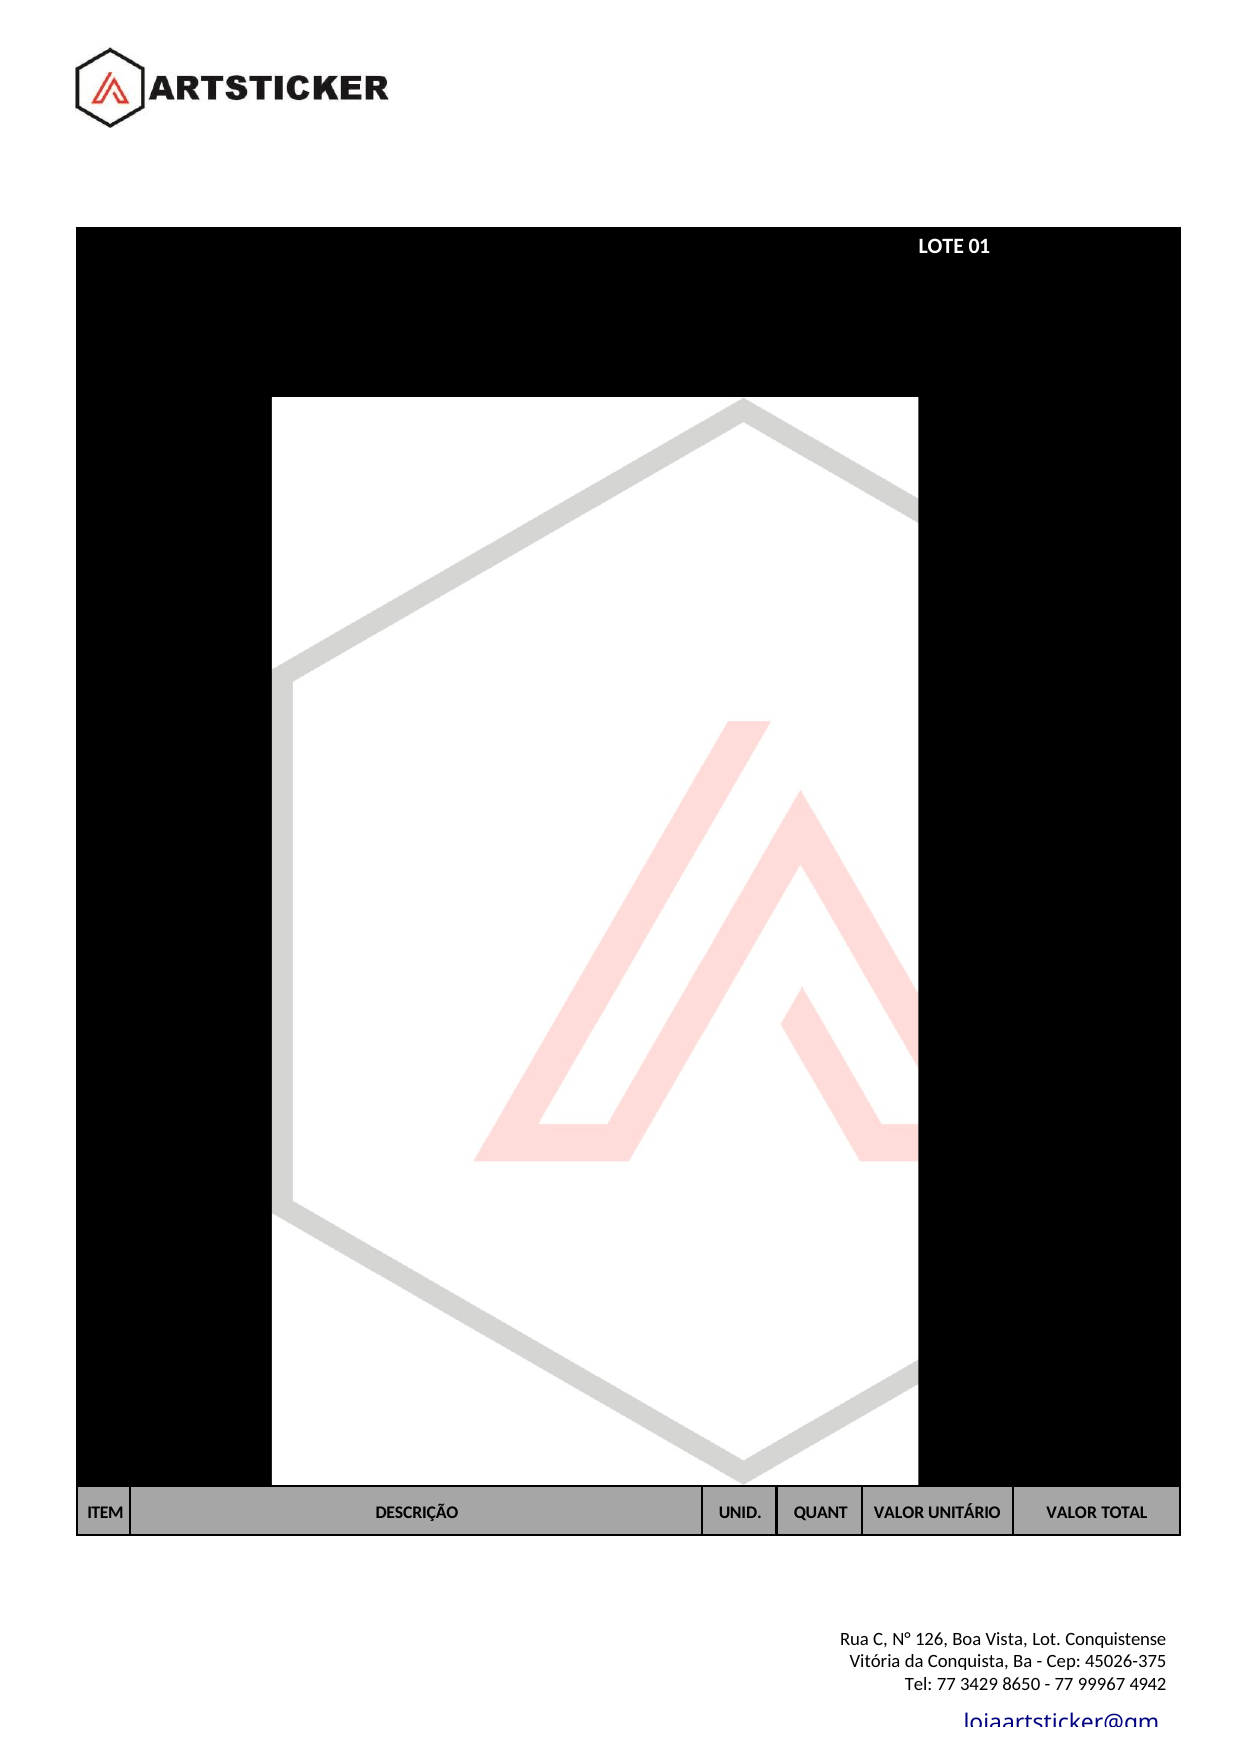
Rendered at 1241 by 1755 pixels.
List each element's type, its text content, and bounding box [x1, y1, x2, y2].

table_cell DESCRIÇÃO [131, 1487, 701, 1534]
table_cell ITEM [78, 1487, 129, 1534]
table_header LOTE 01 [78, 227, 1179, 1485]
table_cell VALOR UNITÁRIO [863, 1487, 1012, 1534]
table_cell UNID. [703, 1487, 775, 1534]
table_cell QUANT [778, 1487, 861, 1534]
table_cell VALOR TOTAL [1014, 1487, 1179, 1534]
